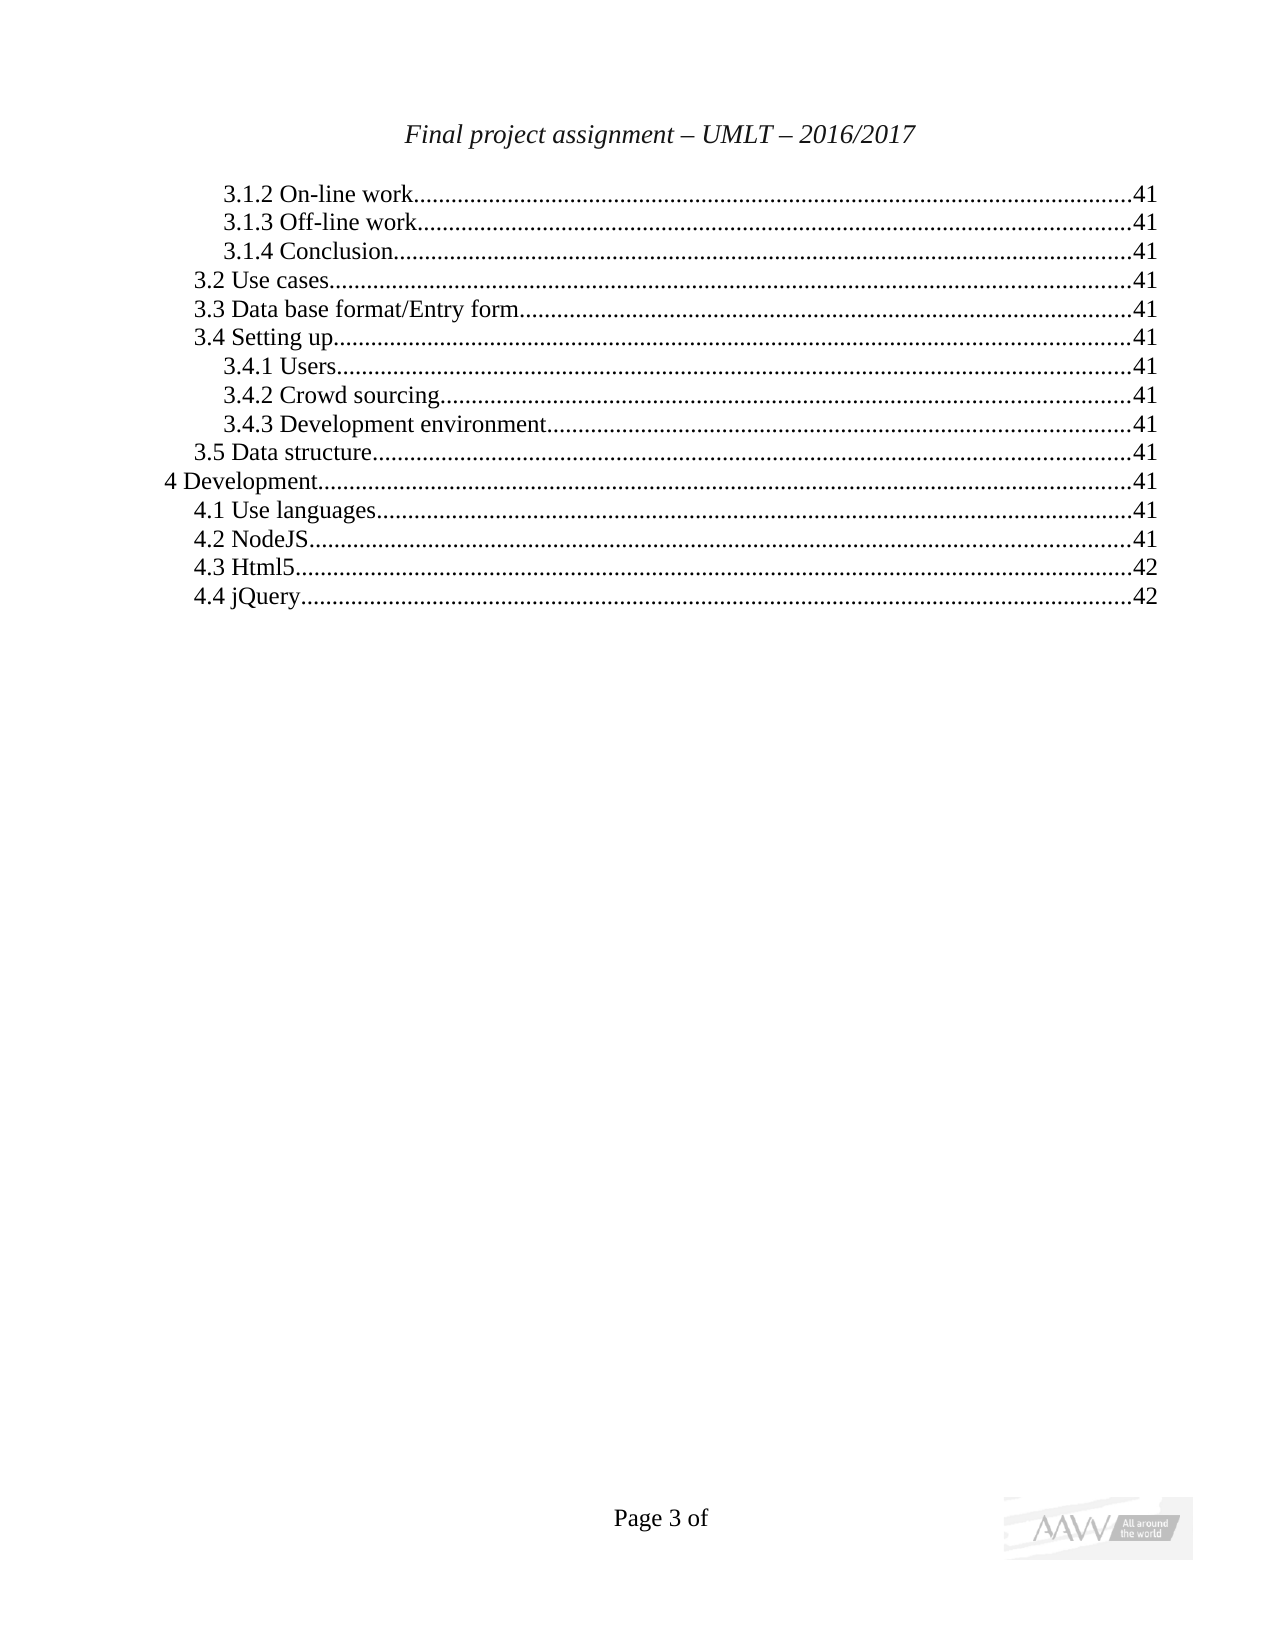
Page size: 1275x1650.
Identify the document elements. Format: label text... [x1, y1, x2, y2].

text 3.4.3 Development environment 41 [223, 409, 1158, 437]
text 3.1.4 Conclusion 41 [223, 236, 1158, 265]
text 3.4.2 Crowd sourcing 41 [223, 380, 1158, 409]
picture [1003, 1497, 1193, 1560]
text 3.4 Setting up 41 [193, 322, 1158, 351]
text 3.4.1 Users 41 [223, 351, 1158, 380]
text 4.1 Use languages 41 [193, 495, 1158, 524]
text 3.1.2 On-line work 41 [223, 179, 1158, 207]
text 3.3 Data base format/Entry form 41 [193, 294, 1158, 322]
text 4.4 jQuery 42 [193, 581, 1158, 610]
text 3.5 Data structure 41 [193, 437, 1158, 466]
text 4.2 NodeJS 41 [193, 524, 1158, 552]
text 4 Development 41 [164, 466, 1158, 495]
text 3.2 Use cases 41 [193, 265, 1158, 294]
text 4.3 Html5 42 [193, 552, 1158, 581]
text 3.1.3 Off-line work 41 [223, 207, 1158, 236]
